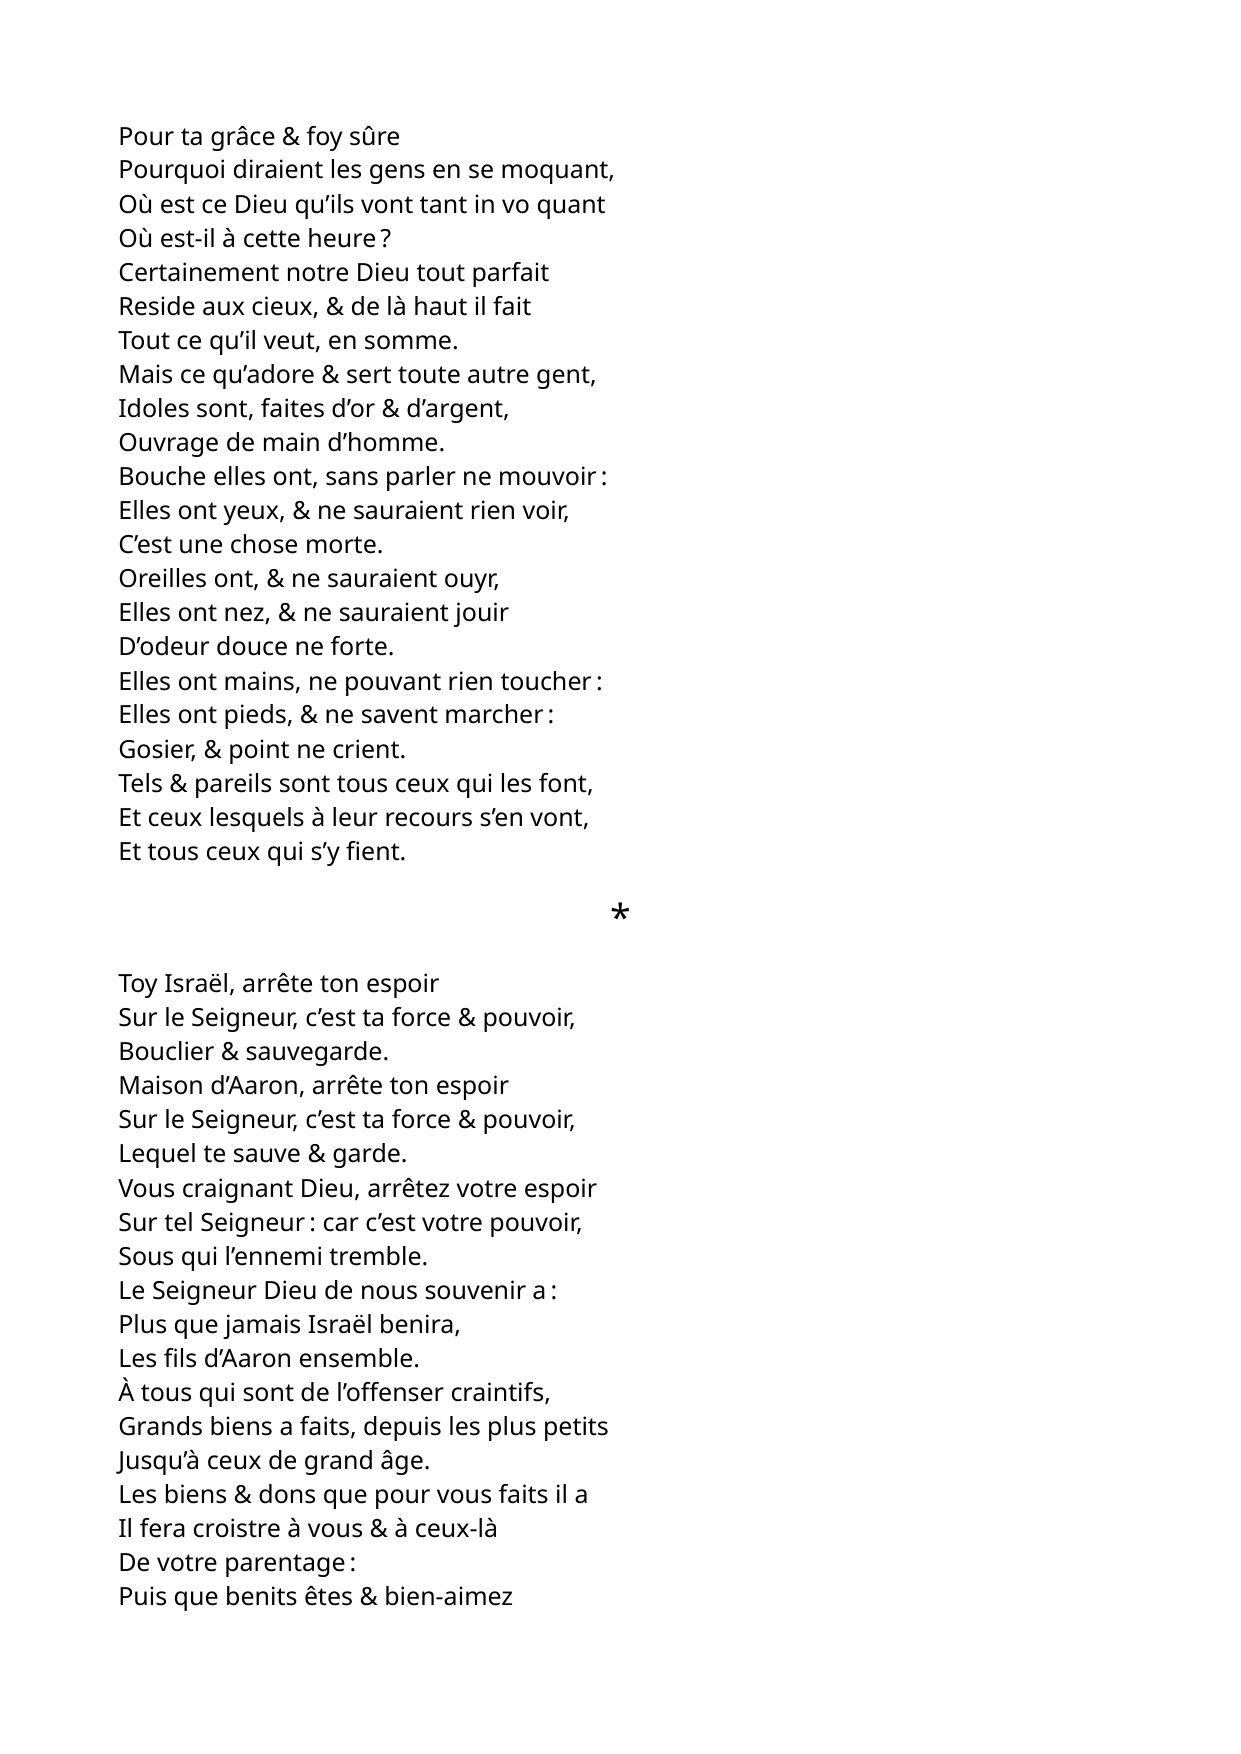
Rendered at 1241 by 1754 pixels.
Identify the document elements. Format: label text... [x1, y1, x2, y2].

text Vous craignant Dieu, arrêtez votre espoir [118, 1170, 1122, 1204]
text Bouclier & sauvegarde. [118, 1034, 1122, 1068]
text Reside aux cieux, & de là haut il fait [118, 288, 1122, 322]
text Jusqu’à ceux de grand âge. [118, 1443, 1122, 1477]
text Lequel te sauve & garde. [118, 1136, 1122, 1170]
text Plus que jamais Israël benira, [118, 1306, 1122, 1341]
text Maison d’Aaron, arrête ton espoir [118, 1068, 1122, 1102]
text Toy Israël, arrête ton espoir [118, 966, 1122, 1000]
text Puis que benits êtes & bien-aimez [118, 1579, 1122, 1613]
text Certainement notre Dieu tout parfait [118, 254, 1122, 288]
text À tous qui sont de l’offenser craintifs, [118, 1374, 1122, 1409]
text Elles ont nez, & ne sauraient jouir [118, 595, 1122, 629]
text Elles ont yeux, & ne sauraient rien voir, [118, 493, 1122, 527]
text Et ceux lesquels à leur recours s’en vont, [118, 799, 1122, 833]
text Sur le Seigneur, c’est ta force & pouvoir, [118, 1000, 1122, 1034]
text Il fera croistre à vous & à ceux-là [118, 1511, 1122, 1545]
text De votre parentage : [118, 1545, 1122, 1579]
text Gosier, & point ne crient. [118, 731, 1122, 765]
text Les biens & dons que pour vous faits il a [118, 1477, 1122, 1511]
text D’odeur douce ne forte. [118, 629, 1122, 663]
text Le Seigneur Dieu de nous souvenir a : [118, 1272, 1122, 1306]
text Elles ont pieds, & ne savent marcher : [118, 697, 1122, 731]
text Oreilles ont, & ne sauraient ouyr, [118, 561, 1122, 595]
text Tout ce qu’il veut, en somme. [118, 322, 1122, 357]
text Pourquoi diraient les gens en se moquant, [118, 152, 1122, 186]
text Sous qui l’ennemi tremble. [118, 1238, 1122, 1272]
text Pour ta grâce & foy sûre [118, 118, 1122, 152]
text Grands biens a faits, depuis les plus petits [118, 1409, 1122, 1443]
text Idoles sont, faites d’or & d’argent, [118, 391, 1122, 425]
text Sur le Seigneur, c’est ta force & pouvoir, [118, 1102, 1122, 1136]
text Bouche elles ont, sans parler ne mouvoir : [118, 459, 1122, 493]
text * [118, 891, 1122, 942]
text Où est ce Dieu qu’ils vont tant in vo quant [118, 186, 1122, 220]
text Mais ce qu’adore & sert toute autre gent, [118, 357, 1122, 391]
text C’est une chose morte. [118, 527, 1122, 561]
text Elles ont mains, ne pouvant rien toucher : [118, 663, 1122, 697]
text Et tous ceux qui s’y fient. [118, 833, 1122, 867]
text Les fils d’Aaron ensemble. [118, 1341, 1122, 1374]
text Tels & pareils sont tous ceux qui les font, [118, 765, 1122, 799]
text Ouvrage de main d’homme. [118, 425, 1122, 459]
text Où est-il à cette heure ? [118, 220, 1122, 254]
text Sur tel Seigneur : car c’est votre pouvoir, [118, 1204, 1122, 1238]
